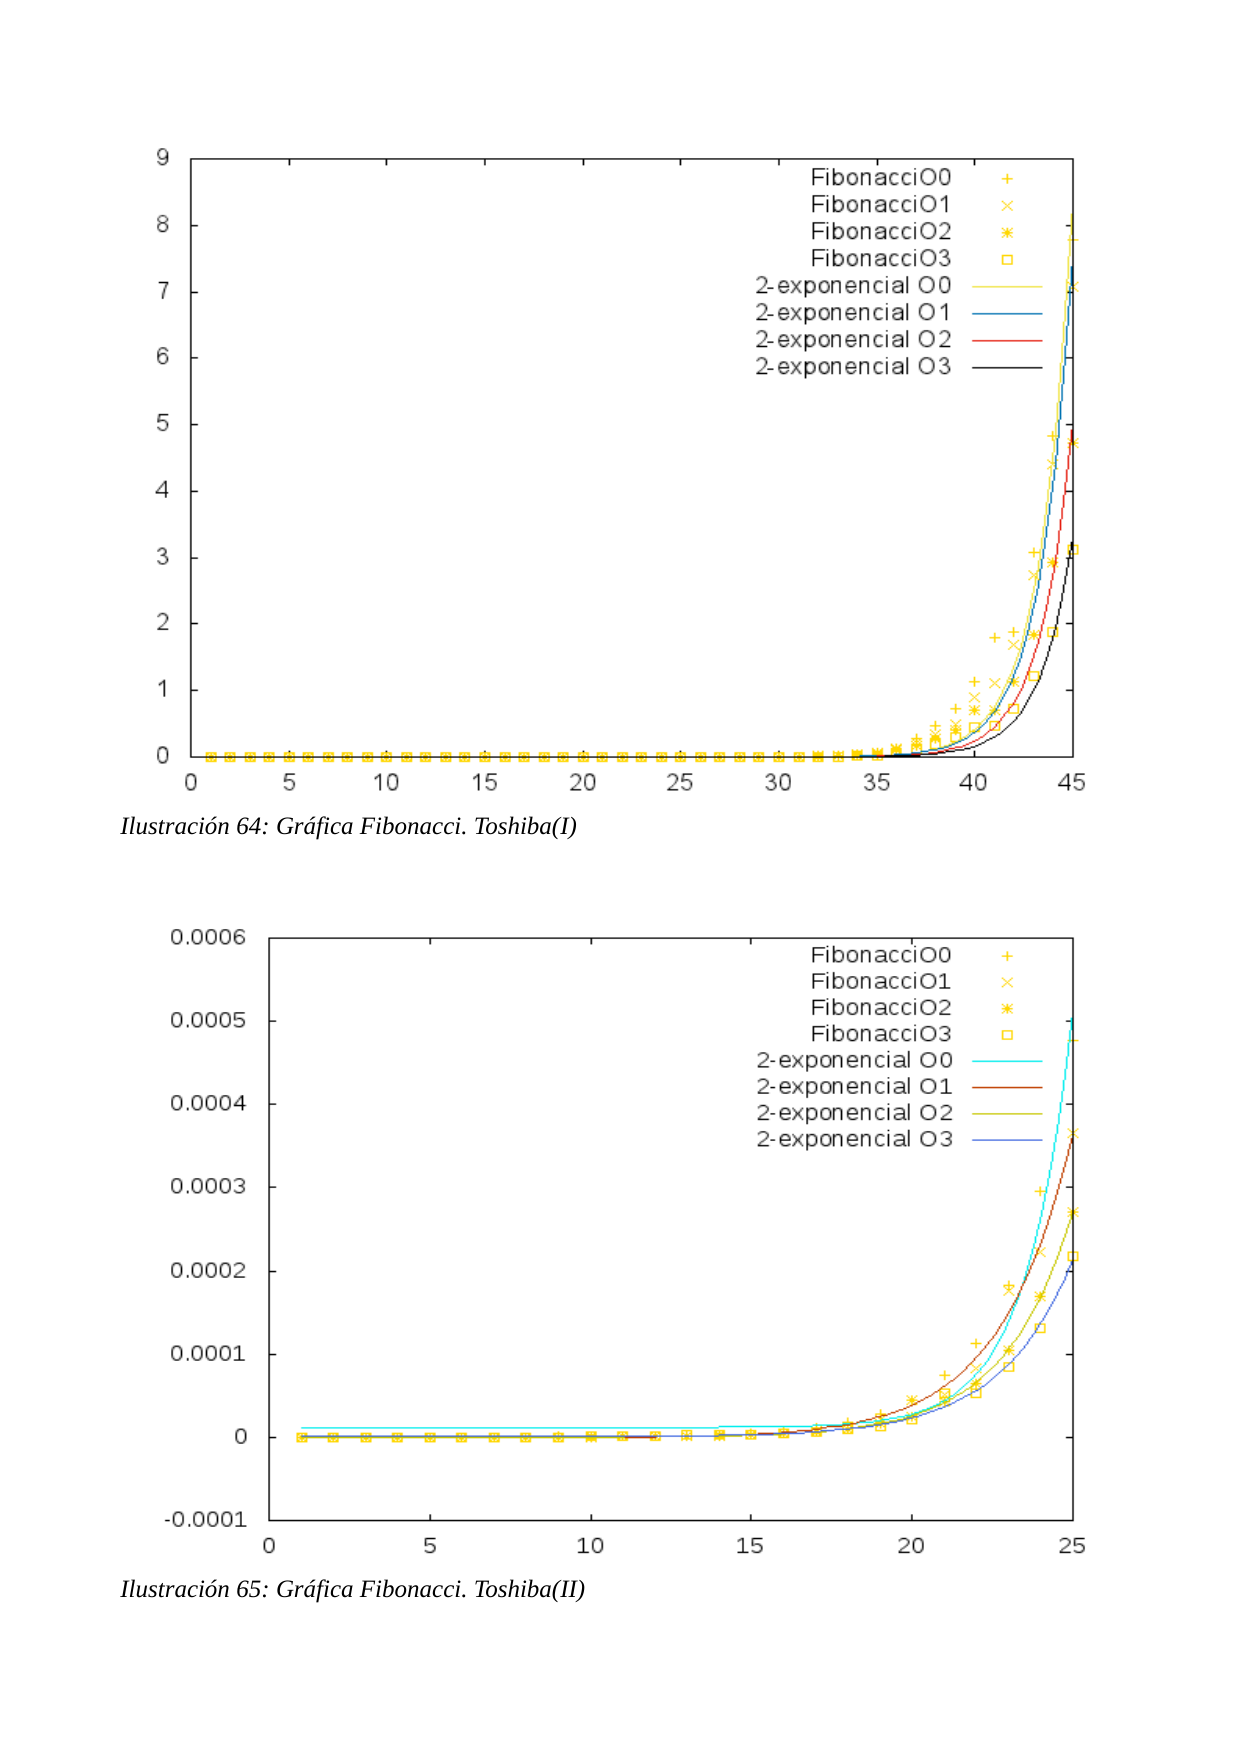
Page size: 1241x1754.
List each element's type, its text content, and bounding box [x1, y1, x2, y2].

text Ilustración 65: Gráfica Fibonacci. Toshiba(II) [120, 1574, 1120, 1603]
picture [120, 130, 1121, 812]
text Ilustración 64: Gráfica Fibonacci. Toshiba(I) [120, 812, 1120, 840]
picture [120, 910, 1121, 1574]
